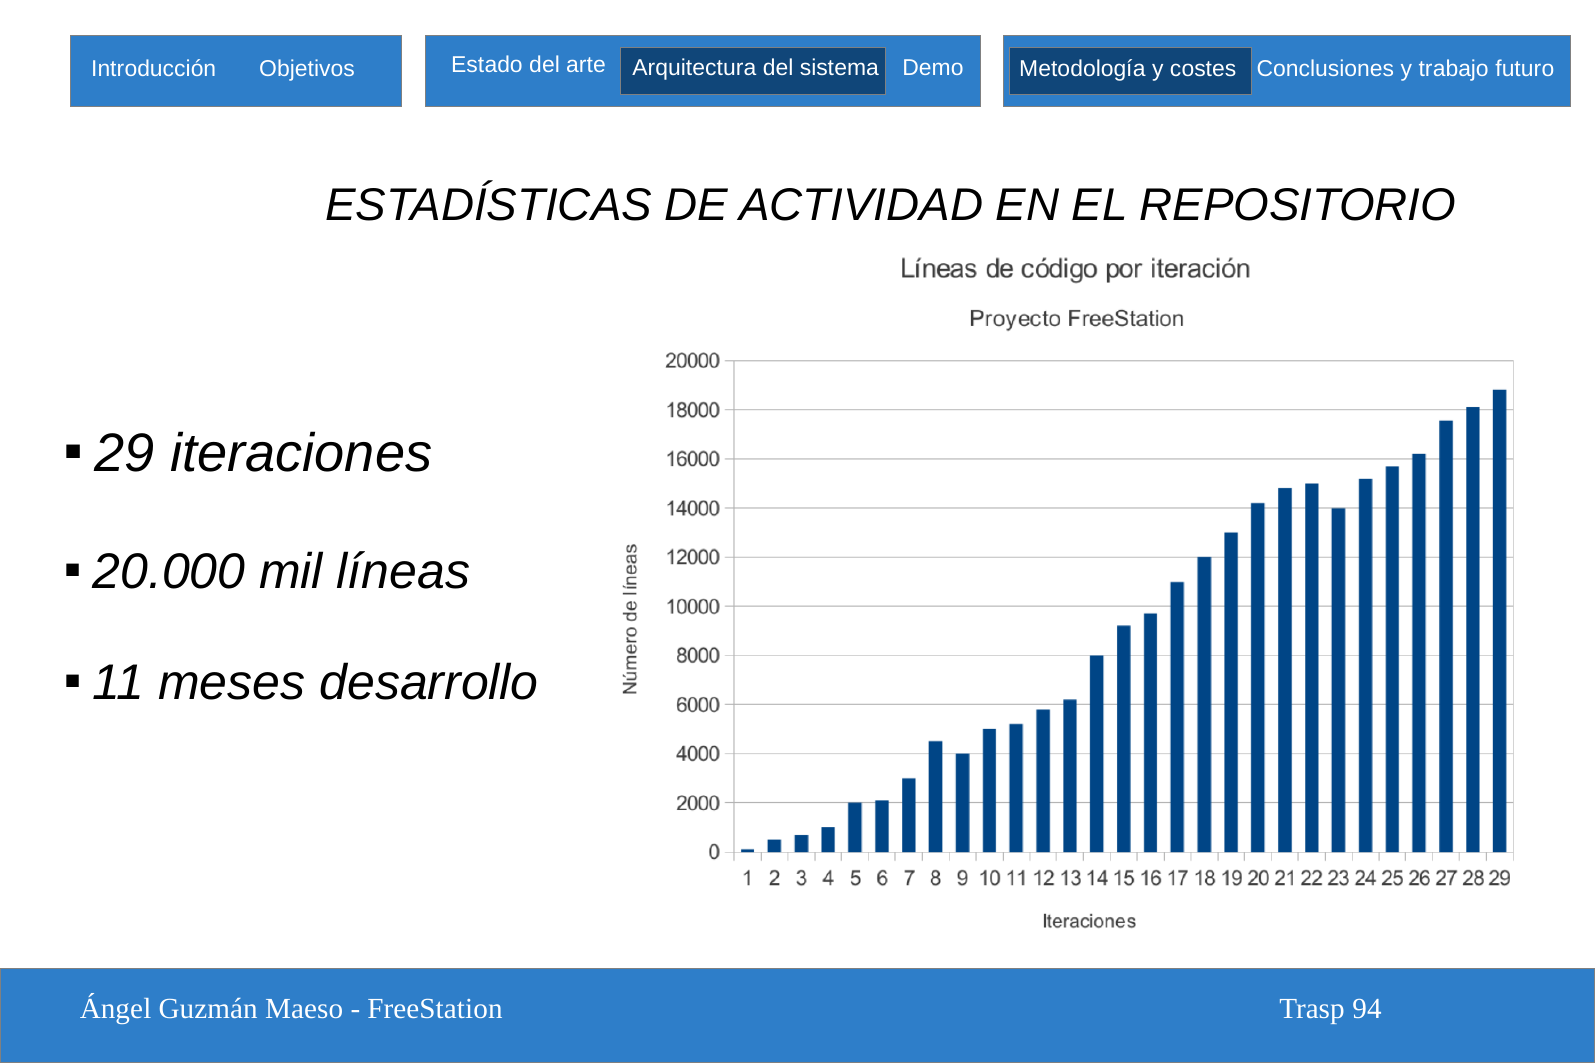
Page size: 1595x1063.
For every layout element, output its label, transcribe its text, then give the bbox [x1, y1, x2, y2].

picture [614, 243, 1526, 934]
title Metodología y costes [968, 36, 1228, 101]
text_box [1003, 101, 1571, 107]
text_box [70, 35, 402, 107]
text_box [425, 88, 981, 107]
title Arquitectura del sistema [625, 41, 886, 94]
title Objetivos [243, 36, 384, 101]
title ESTADÍSTICAS DE ACTIVIDAD EN EL REPOSITORIO [165, 148, 1595, 260]
title [118, 224, 1554, 336]
title Demo [868, 47, 968, 88]
title Estado del arte [413, 41, 644, 89]
text_box [425, 35, 981, 47]
title Introducción [64, 36, 243, 101]
title Conclusiones y trabajo futuro [1228, 36, 1583, 101]
text_box 29 iteraciones 20.000 mil líneas 11 meses desarrollo [51, 354, 614, 718]
